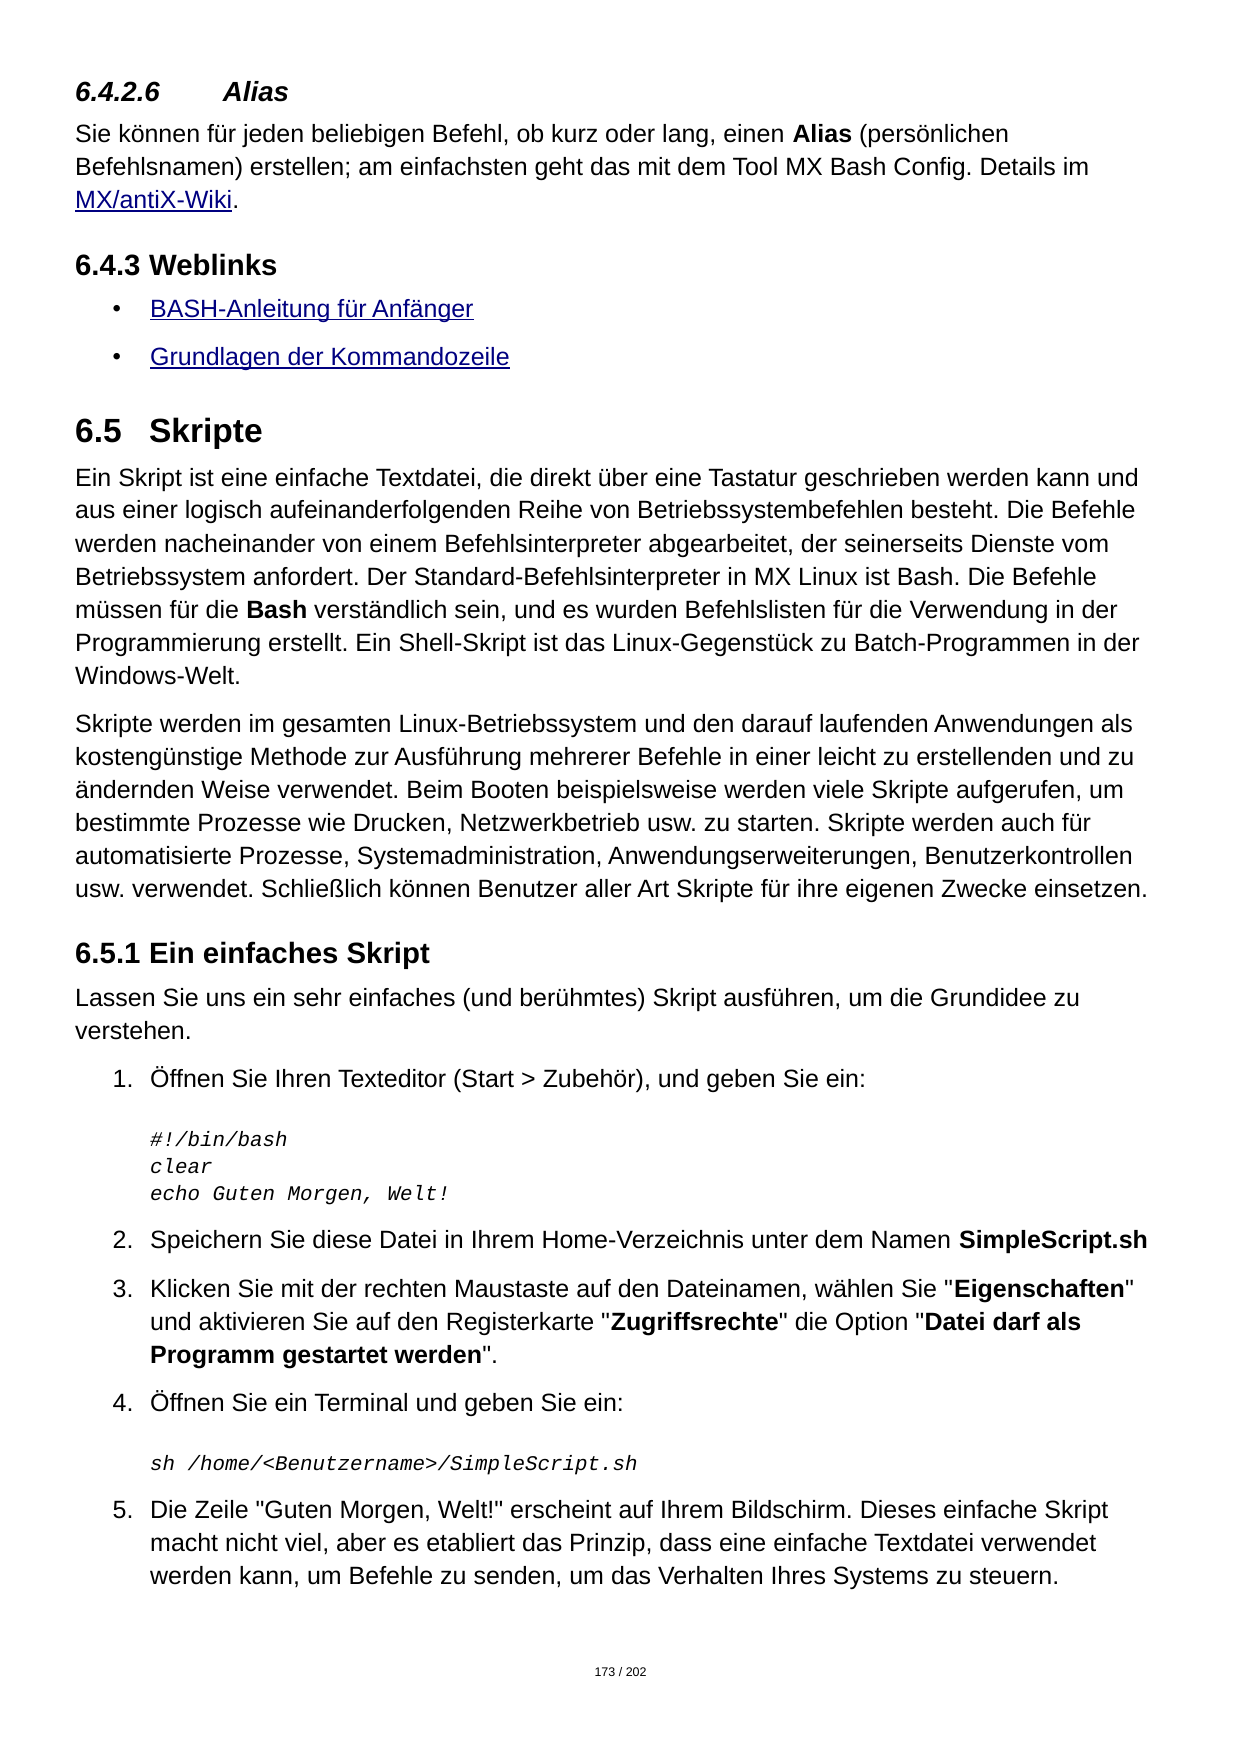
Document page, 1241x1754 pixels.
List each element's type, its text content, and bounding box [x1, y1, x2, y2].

text Skripte werden im gesamten Linux-Betriebssystem und den darauf laufenden Anwendungen als kostengünstige Methode zur Ausführung mehrerer Befehle in einer leicht zu erstellenden und zu ändernden Weise verwendet. Beim Booten beispielsweise werden viele Skripte aufgerufen, um bestimmte Prozesse wie Drucken, Netzwerkbetrieb usw. zu starten. Skripte werden auch für automatisierte Prozesse, Systemadministration, Anwendungserweiterungen, Benutzerkontrollen usw. verwendet. Schließlich können Benutzer aller Art Skripte für ihre eigenen Zwecke einsetzen. [75, 709, 1166, 902]
text Ein Skript ist eine einfache Textdatei, die direkt über eine Tastatur geschrieben werden kann und aus einer logisch aufeinanderfolgenden Reihe von Betriebssystembefehlen besteht. Die Befehle werden nacheinander von einem Befehlsinterpreter abgearbeitet, der seinerseits Dienste vom Betriebssystem anfordert. Der Standard-Befehlsinterpreter in MX Linux ist Bash. Die Befehle müssen für die Bash verständlich sein, und es wurden Befehlslisten für die Verwendung in der Programmierung erstellt. Ein Shell-Skript ist das Linux-Gegenstück zu Batch-Programmen in der Windows-Welt. [75, 462, 1166, 689]
subtitle Weblinks [75, 248, 1166, 282]
subtitle Skripte [75, 411, 1166, 450]
list Klicken Sie mit der rechten Maustaste auf den Dateinamen, wählen Sie "Eigenschaften" und aktivieren Sie auf den Registerkarte "Zugriffsrechte" die Option "Datei darf als Programm gestartet werden". [112, 1273, 1166, 1368]
text Lassen Sie uns ein sehr einfaches (und berühmtes) Skript ausführen, um die Grundidee zu verstehen. [75, 983, 1166, 1044]
subtitle Alias [75, 75, 1166, 107]
subtitle Ein einfaches Skript [75, 936, 1166, 970]
list BASH-Anleitung für Anfänger [112, 294, 1166, 323]
list Öffnen Sie Ihren Texteditor (Start > Zubehör), und geben Sie ein: #!/bin/bash clear echo Guten Morgen, Welt! [112, 1064, 1166, 1207]
list Grundlagen der Kommandozeile [112, 342, 1166, 371]
list Die Zeile "Guten Morgen, Welt!" erscheint auf Ihrem Bildschirm. Dieses einfache Skript macht nicht viel, aber es etabliert das Prinzip, dass eine einfache Textdatei verwendet werden kann, um Befehle zu senden, um das Verhalten Ihres Systems zu steuern. [112, 1495, 1166, 1590]
list Speichern Sie diese Datei in Ihrem Home-Verzeichnis unter dem Namen SimpleScript.sh [112, 1226, 1166, 1254]
text Sie können für jeden beliebigen Befehl, ob kurz oder lang, einen Alias (persönlichen Befehlsnamen) erstellen; am einfachsten geht das mit dem Tool MX Bash Config. Details im MX/antiX-Wiki. [75, 119, 1166, 214]
list Öffnen Sie ein Terminal und geben Sie ein: sh /home/<Benutzername>/SimpleScript.sh [112, 1388, 1166, 1477]
